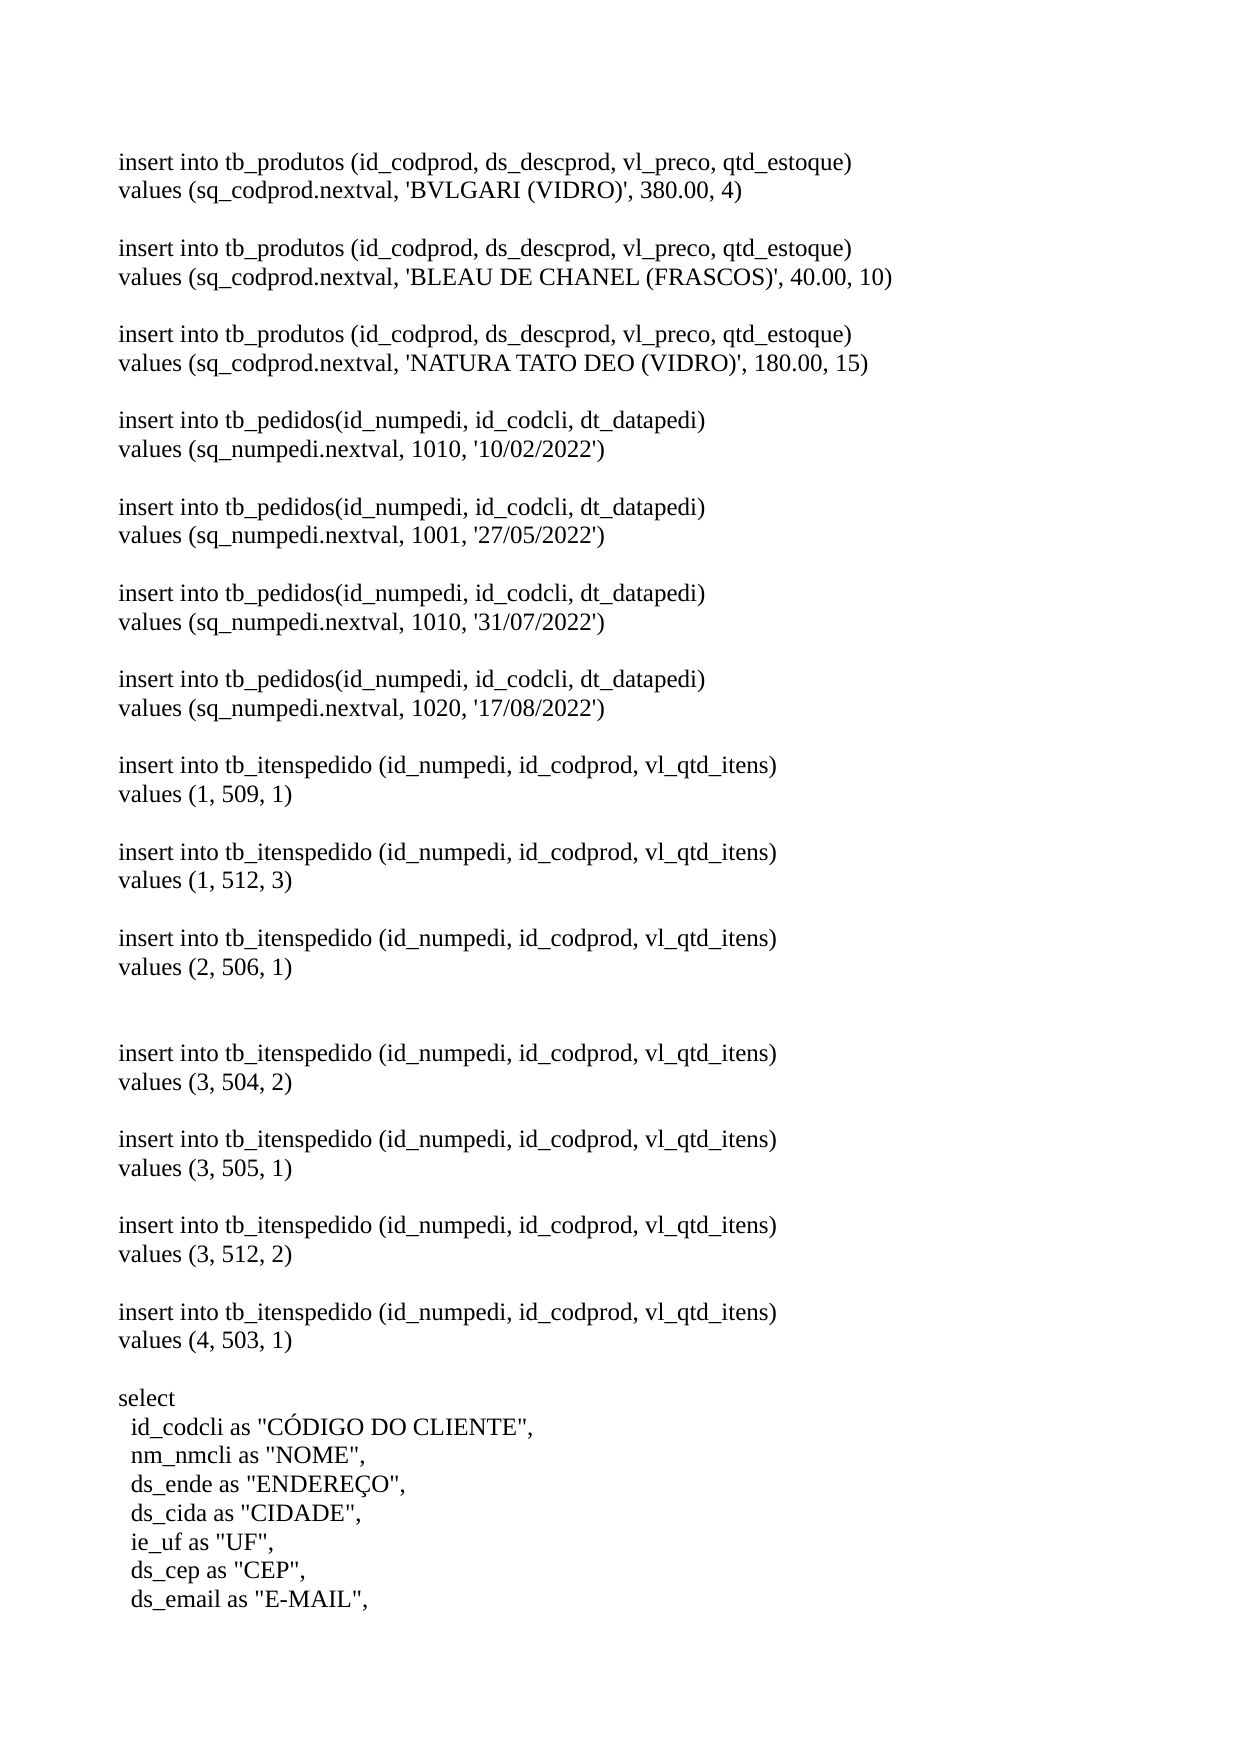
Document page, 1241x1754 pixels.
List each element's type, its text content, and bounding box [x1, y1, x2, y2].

text values (1, 509, 1) [118, 779, 1122, 808]
text insert into tb_produtos (id_codprod, ds_descprod, vl_preco, qtd_estoque) [118, 147, 1122, 176]
text insert into tb_itenspedido (id_numpedi, id_codprod, vl_qtd_itens) [118, 1297, 1122, 1326]
text values (sq_numpedi.nextval, 1010, '10/02/2022') [118, 434, 1122, 463]
text values (sq_codprod.nextval, 'BVLGARI (VIDRO)', 380.00, 4) [118, 176, 1122, 204]
text insert into tb_pedidos(id_numpedi, id_codcli, dt_datapedi) [118, 664, 1122, 693]
text nm_nmcli as "NOME", [118, 1441, 1122, 1469]
text insert into tb_pedidos(id_numpedi, id_codcli, dt_datapedi) [118, 578, 1122, 607]
text select [118, 1383, 1122, 1412]
text insert into tb_produtos (id_codprod, ds_descprod, vl_preco, qtd_estoque) [118, 319, 1122, 348]
text ie_uf as "UF", [118, 1527, 1122, 1556]
text values (sq_codprod.nextval, 'NATURA TATO DEO (VIDRO)', 180.00, 15) [118, 348, 1122, 377]
text insert into tb_pedidos(id_numpedi, id_codcli, dt_datapedi) [118, 406, 1122, 434]
text values (sq_numpedi.nextval, 1020, '17/08/2022') [118, 693, 1122, 722]
text ds_cida as "CIDADE", [118, 1498, 1122, 1527]
text values (sq_numpedi.nextval, 1001, '27/05/2022') [118, 521, 1122, 549]
text values (3, 512, 2) [118, 1239, 1122, 1268]
text ds_cep as "CEP", [118, 1556, 1122, 1584]
text values (sq_numpedi.nextval, 1010, '31/07/2022') [118, 607, 1122, 636]
text values (4, 503, 1) [118, 1326, 1122, 1354]
text values (3, 504, 2) [118, 1067, 1122, 1096]
text values (3, 505, 1) [118, 1153, 1122, 1182]
text ds_ende as "ENDEREÇO", [118, 1469, 1122, 1498]
text insert into tb_itenspedido (id_numpedi, id_codprod, vl_qtd_itens) [118, 751, 1122, 779]
text insert into tb_itenspedido (id_numpedi, id_codprod, vl_qtd_itens) [118, 1038, 1122, 1067]
text insert into tb_itenspedido (id_numpedi, id_codprod, vl_qtd_itens) [118, 923, 1122, 952]
text values (2, 506, 1) [118, 952, 1122, 981]
text values (sq_codprod.nextval, 'BLEAU DE CHANEL (FRASCOS)', 40.00, 10) [118, 262, 1122, 291]
text values (1, 512, 3) [118, 866, 1122, 894]
text id_codcli as "CÓDIGO DO CLIENTE", [118, 1412, 1122, 1441]
text ds_email as "E-MAIL", [118, 1584, 1122, 1613]
text insert into tb_pedidos(id_numpedi, id_codcli, dt_datapedi) [118, 492, 1122, 521]
text insert into tb_itenspedido (id_numpedi, id_codprod, vl_qtd_itens) [118, 837, 1122, 866]
text insert into tb_produtos (id_codprod, ds_descprod, vl_preco, qtd_estoque) [118, 233, 1122, 262]
text insert into tb_itenspedido (id_numpedi, id_codprod, vl_qtd_itens) [118, 1211, 1122, 1239]
text insert into tb_itenspedido (id_numpedi, id_codprod, vl_qtd_itens) [118, 1124, 1122, 1153]
